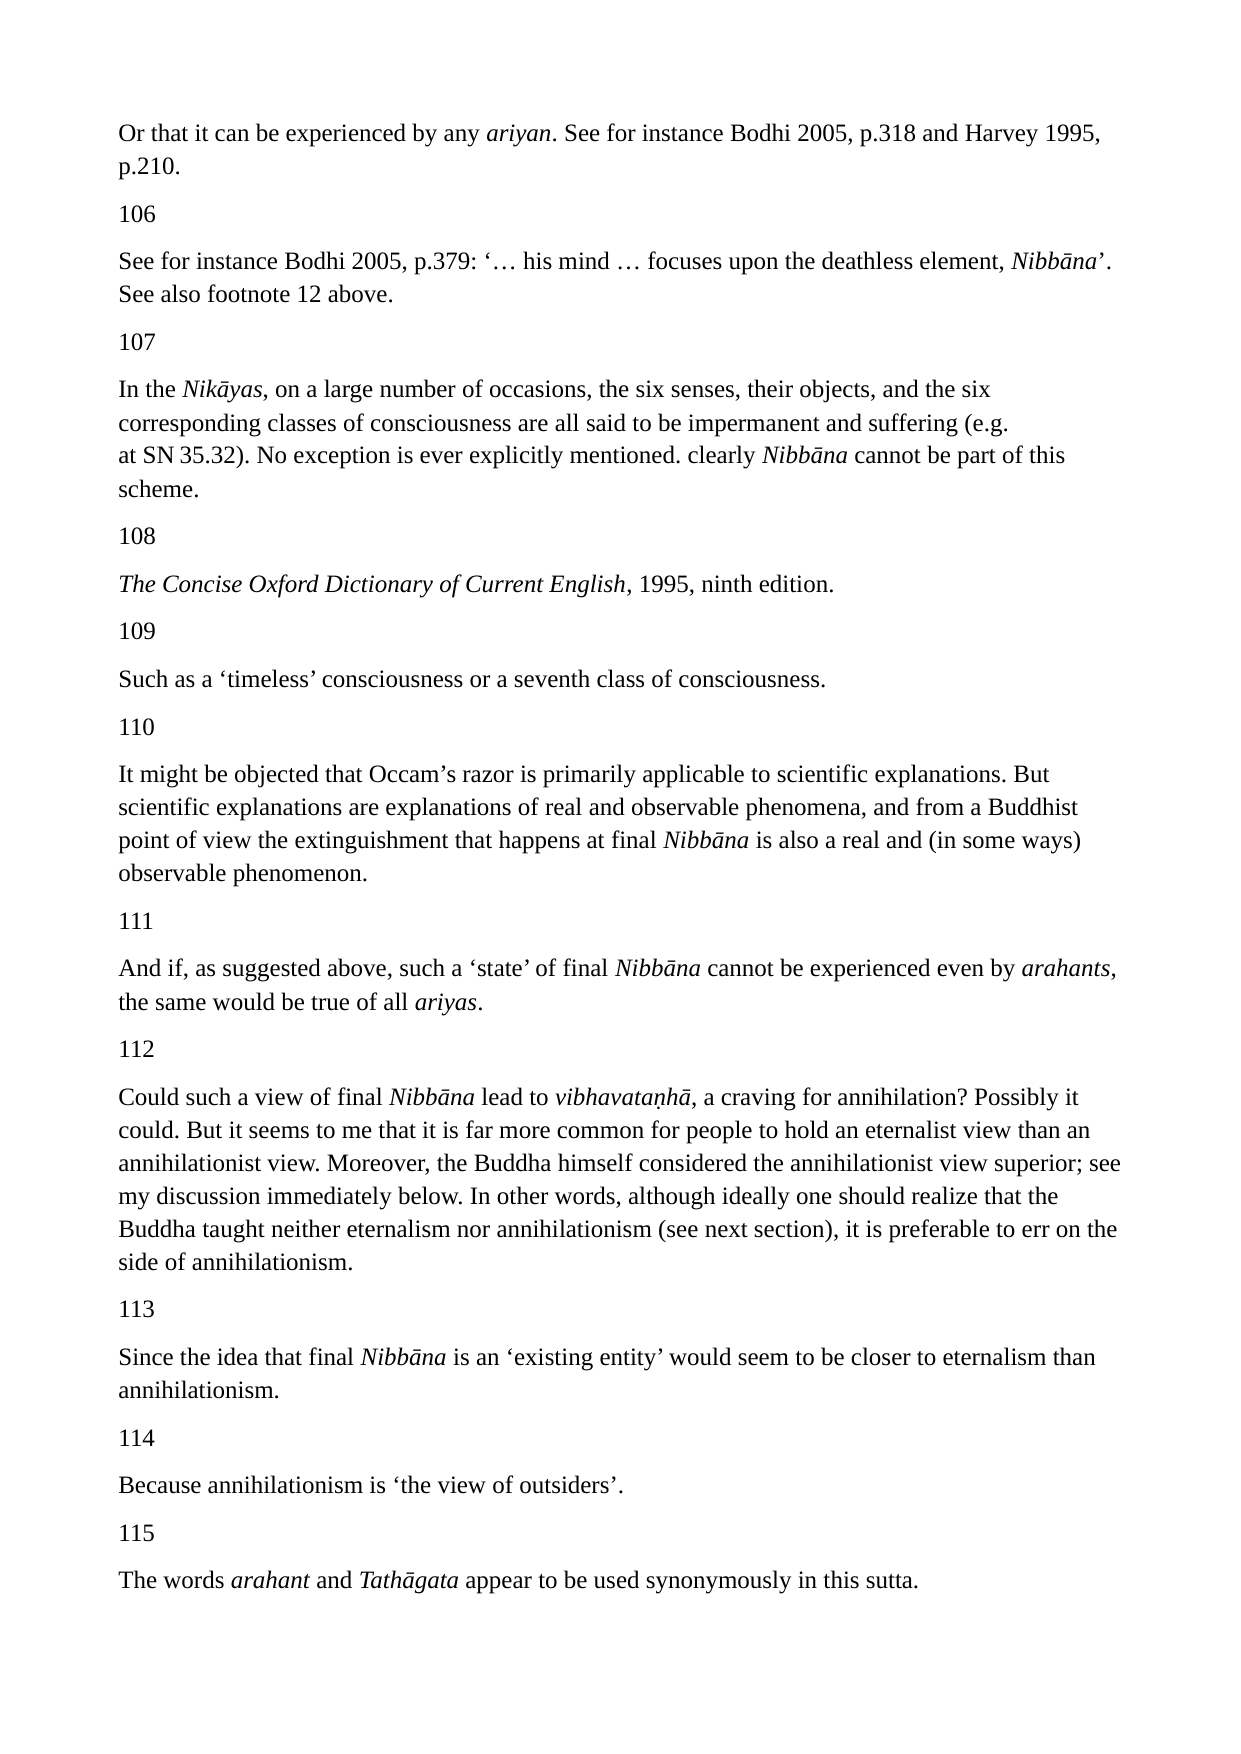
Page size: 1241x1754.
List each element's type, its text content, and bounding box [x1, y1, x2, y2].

text The words arahant and Tathāgata appear to be used synonymously in this sutta. [118, 1566, 1122, 1594]
text Or that it can be experienced by any ariyan. See for instance Bodhi 2005, p.318 and Harvey 1995, p.210. [118, 118, 1122, 180]
text 110 [118, 712, 1122, 740]
text 109 [118, 616, 1122, 645]
text Such as a ‘timeless’ consciousness or a seventh class of consciousness. [118, 664, 1122, 693]
text It might be objected that Occam’s razor is primarily applicable to scientific explanations. But scientific explanations are explanations of real and observable phenomena, and from a Buddhist point of view the extinguishment that happens at final Nibbāna is also a real and (in some ways) observable phenomenon. [118, 759, 1122, 887]
text In the Nikāyas, on a large number of occasions, the six senses, their objects, and the six corresponding classes of consciousness are all said to be impermanent and suffering (e.g. at SN 35.32). No exception is ever explicitly mentioned. clearly Nibbāna cannot be part of this scheme. [118, 374, 1122, 502]
text Could such a view of final Nibbāna lead to vibhavataṇhā, a craving for annihilation? Possibly it could. But it seems to me that it is far more common for people to hold an eternalist view than an annihilationist view. Moreover, the Buddha himself considered the annihilationist view superior; see my discussion immediately below. In other words, although ideally one should realize that the Buddha taught neither eternalism nor annihilationism (see next section), it is preferable to err on the side of annihilationism. [118, 1082, 1122, 1276]
text 115 [118, 1518, 1122, 1547]
text 112 [118, 1034, 1122, 1063]
text 114 [118, 1423, 1122, 1451]
text 107 [118, 327, 1122, 356]
text Because annihilationism is ‘the view of outsiders’. [118, 1470, 1122, 1499]
text And if, as suggested above, such a ‘state’ of final Nibbāna cannot be experienced even by arahants, the same would be true of all ariyas. [118, 953, 1122, 1015]
text Since the idea that final Nibbāna is an ‘existing entity’ would seem to be closer to eternalism than annihilationism. [118, 1342, 1122, 1404]
text 113 [118, 1294, 1122, 1323]
text 108 [118, 521, 1122, 550]
text The Concise Oxford Dictionary of Current English, 1995, ninth edition. [118, 569, 1122, 598]
text 106 [118, 199, 1122, 227]
text 111 [118, 906, 1122, 935]
text See for instance Bodhi 2005, p.379: ‘… his mind … focuses upon the deathless element, Nibbāna’. See also footnote 12 above. [118, 246, 1122, 308]
